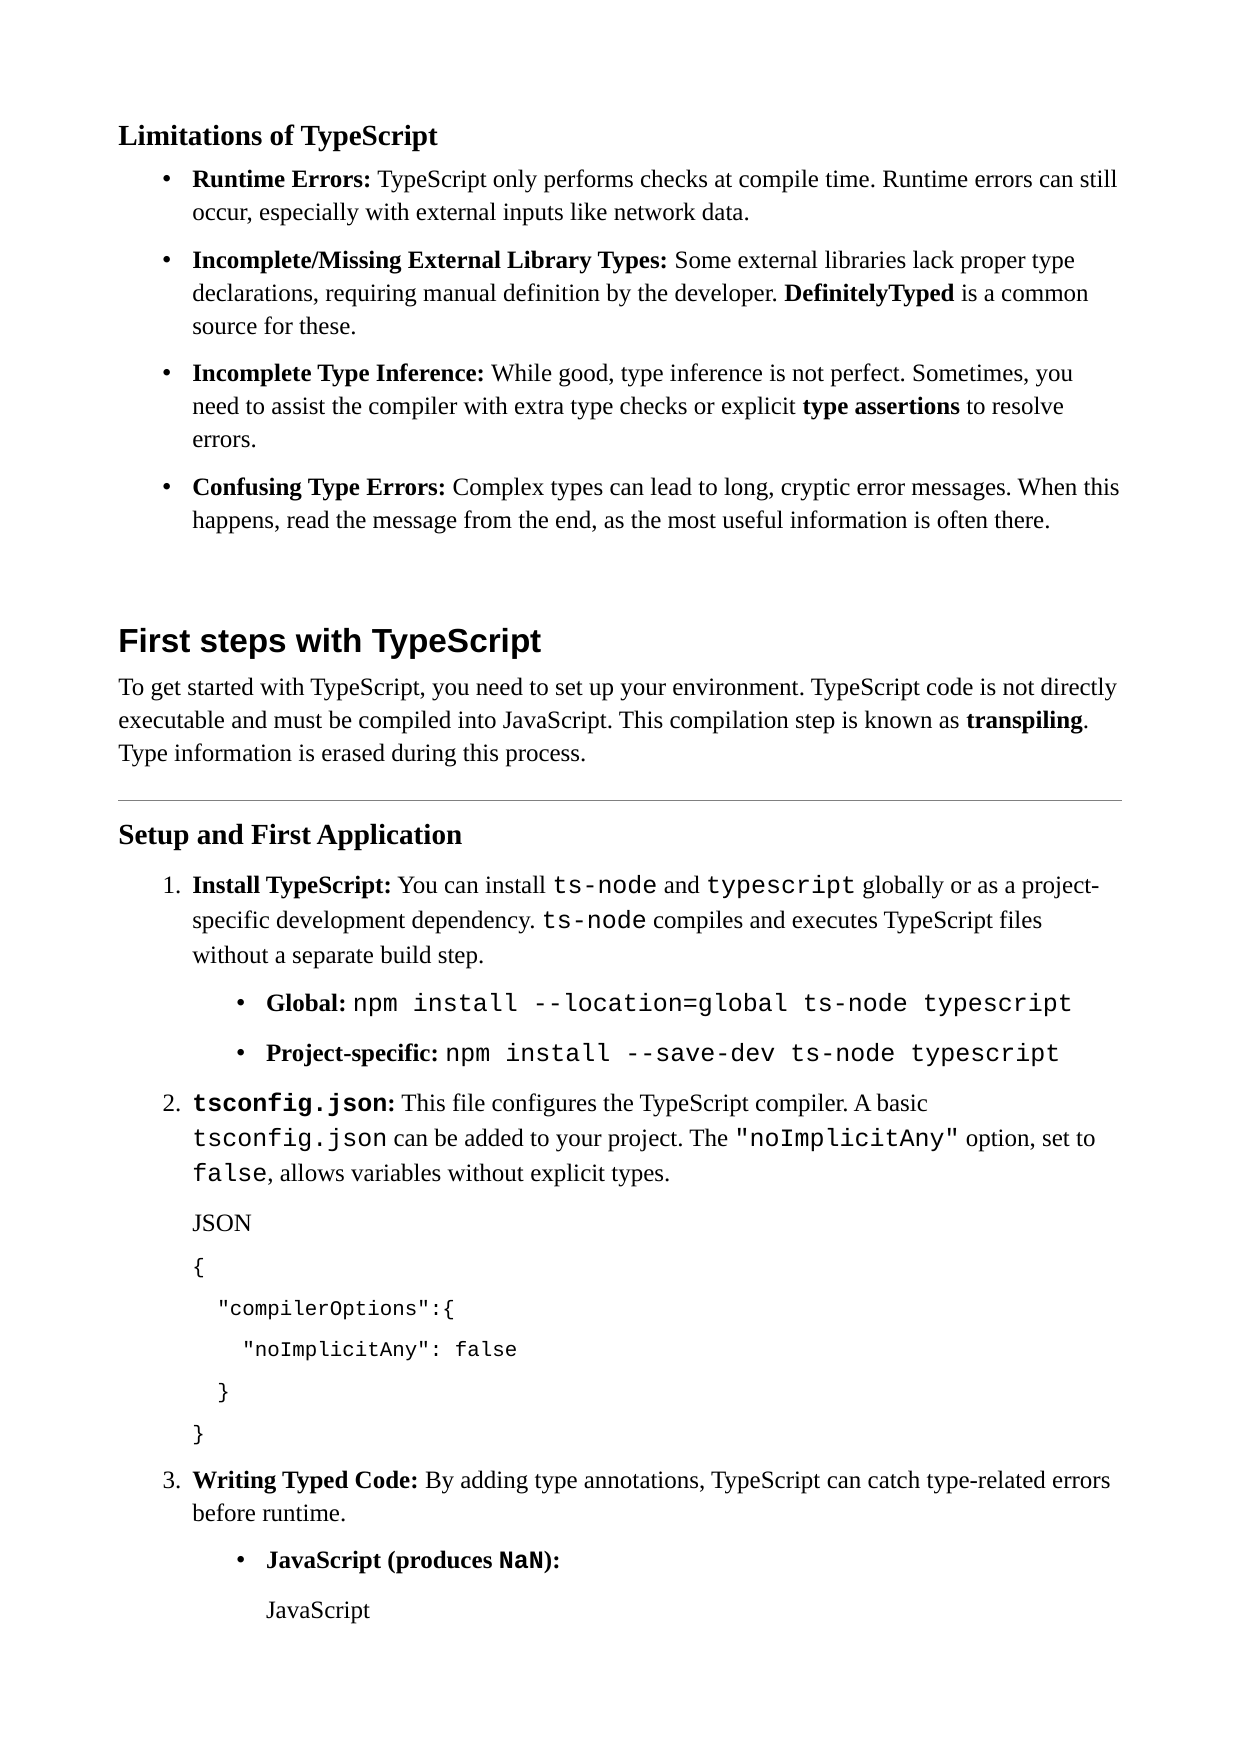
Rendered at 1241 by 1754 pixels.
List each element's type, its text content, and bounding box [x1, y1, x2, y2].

list JavaScript [236, 1595, 1122, 1624]
list Incomplete Type Inference: While good, type inference is not perfect. Sometimes, you need to assist the compiler with extra type checks or explicit type assertions to resolve errors. [162, 358, 1122, 453]
list { [162, 1256, 1122, 1279]
list "noImplicitAny": false [162, 1339, 1122, 1363]
list Incomplete/Missing External Library Types: Some external libraries lack proper type declarations, requiring manual definition by the developer. DefinitelyTyped is a common source for these. [162, 245, 1122, 339]
text To get started with TypeScript, you need to set up your environment. TypeScript code is not directly executable and must be compiled into JavaScript. This compilation step is known as transpiling. Type information is erased during this process. [118, 672, 1122, 767]
list } [162, 1381, 1122, 1405]
subtitle Limitations of TypeScript [118, 118, 1122, 152]
list tsconfig.json: This file configures the TypeScript compiler. A basic tsconfig.json can be added to your project. The "noImplicitAny" option, set to false, allows variables without explicit types. [162, 1088, 1122, 1189]
list JavaScript (produces NaN): [236, 1545, 1122, 1576]
list } [162, 1423, 1122, 1447]
list Global: npm install --location=global ts-node typescript [236, 988, 1122, 1019]
list Project-specific: npm install --save-dev ts-node typescript [236, 1038, 1122, 1069]
list Confusing Type Errors: Complex types can lead to long, cryptic error messages. When this happens, read the message from the end, as the most useful information is often there. [162, 472, 1122, 534]
list Install TypeScript: You can install ts-node and typescript globally or as a project-specific development dependency. ts-node compiles and executes TypeScript files without a separate build step. [162, 870, 1122, 969]
subtitle Setup and First Application [118, 817, 1122, 851]
list "compilerOptions":{ [162, 1298, 1122, 1321]
list Runtime Errors: TypeScript only performs checks at compile time. Runtime errors can still occur, especially with external inputs like network data. [162, 164, 1122, 226]
list JSON [162, 1208, 1122, 1237]
subtitle First steps with TypeScript [118, 621, 1122, 659]
list Writing Typed Code: By adding type annotations, TypeScript can catch type-related errors before runtime. [162, 1465, 1122, 1527]
